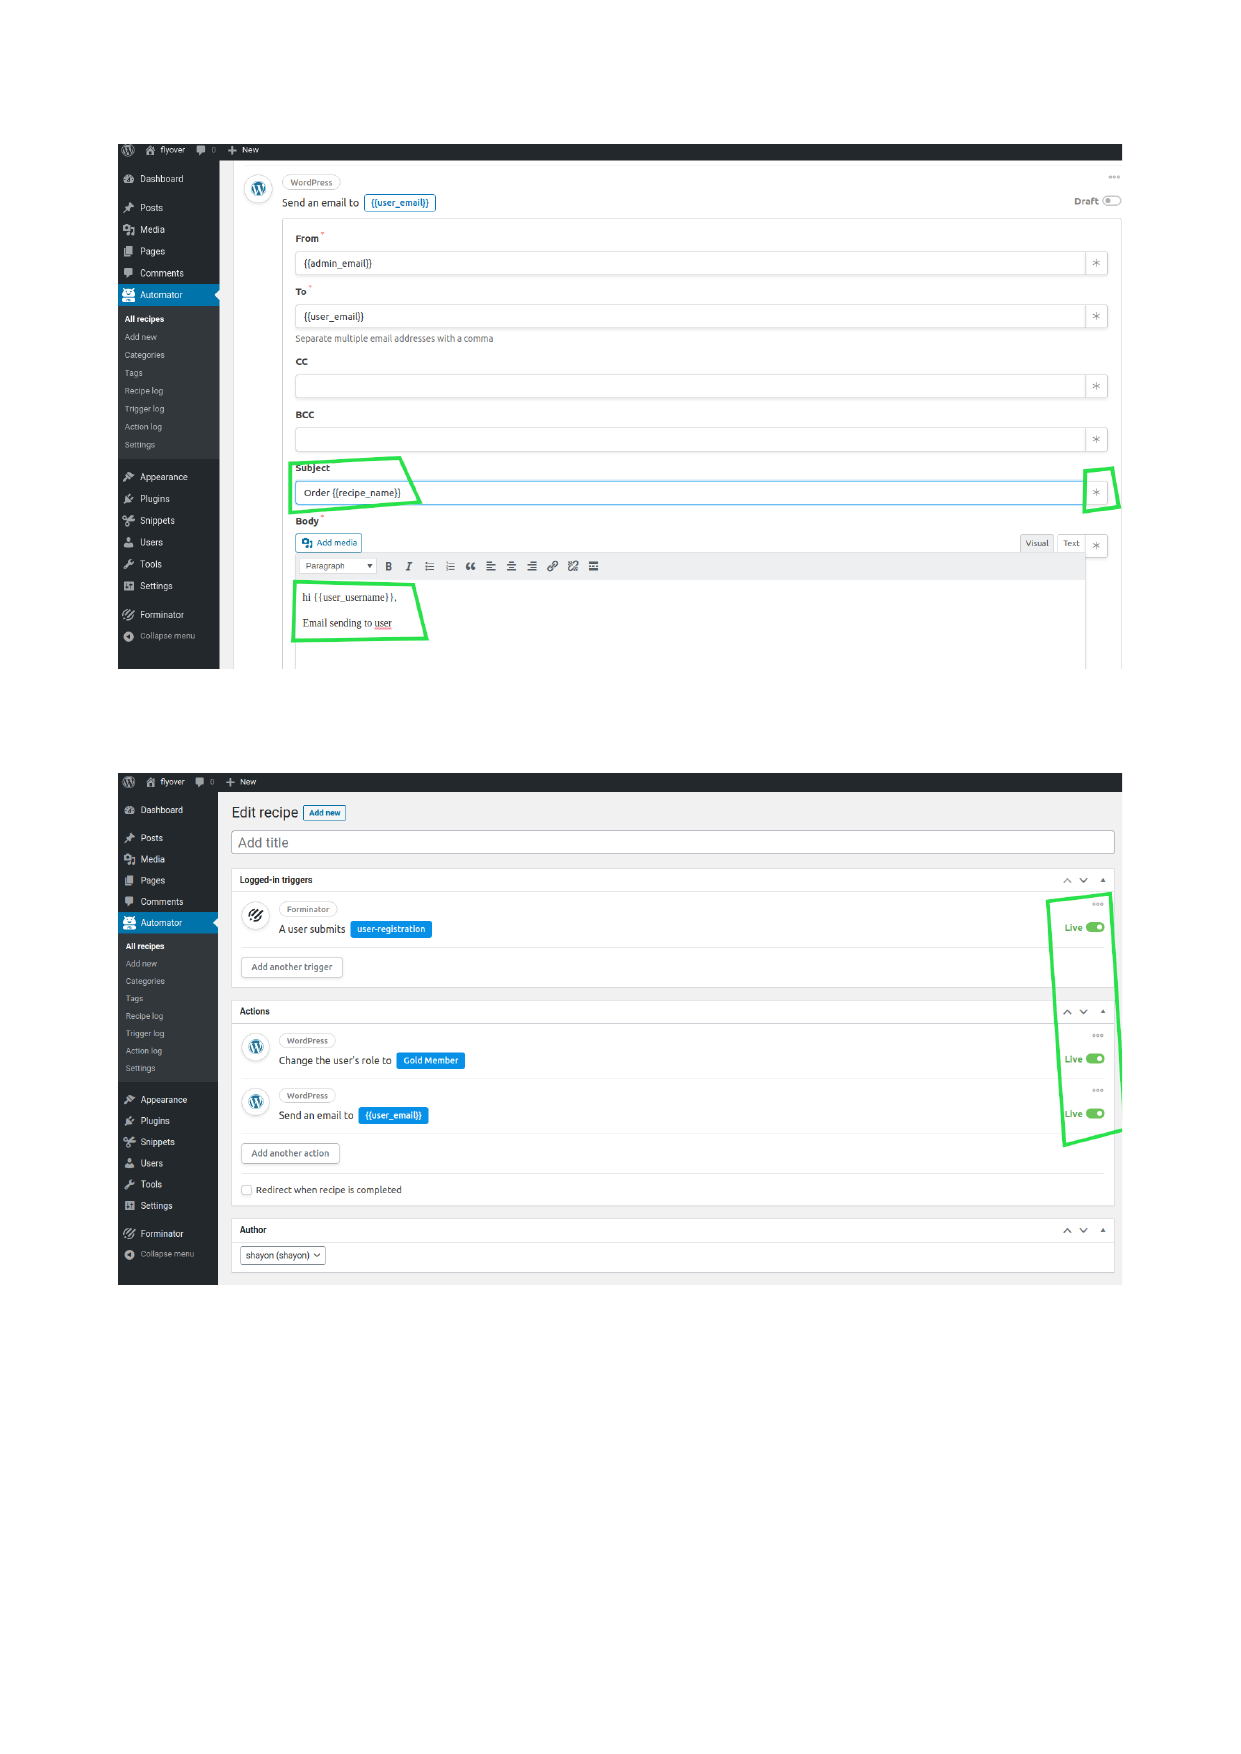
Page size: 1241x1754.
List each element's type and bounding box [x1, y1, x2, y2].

picture [124, 917, 135, 929]
picture [118, 773, 1123, 1285]
picture [118, 144, 1123, 669]
picture [123, 289, 134, 301]
